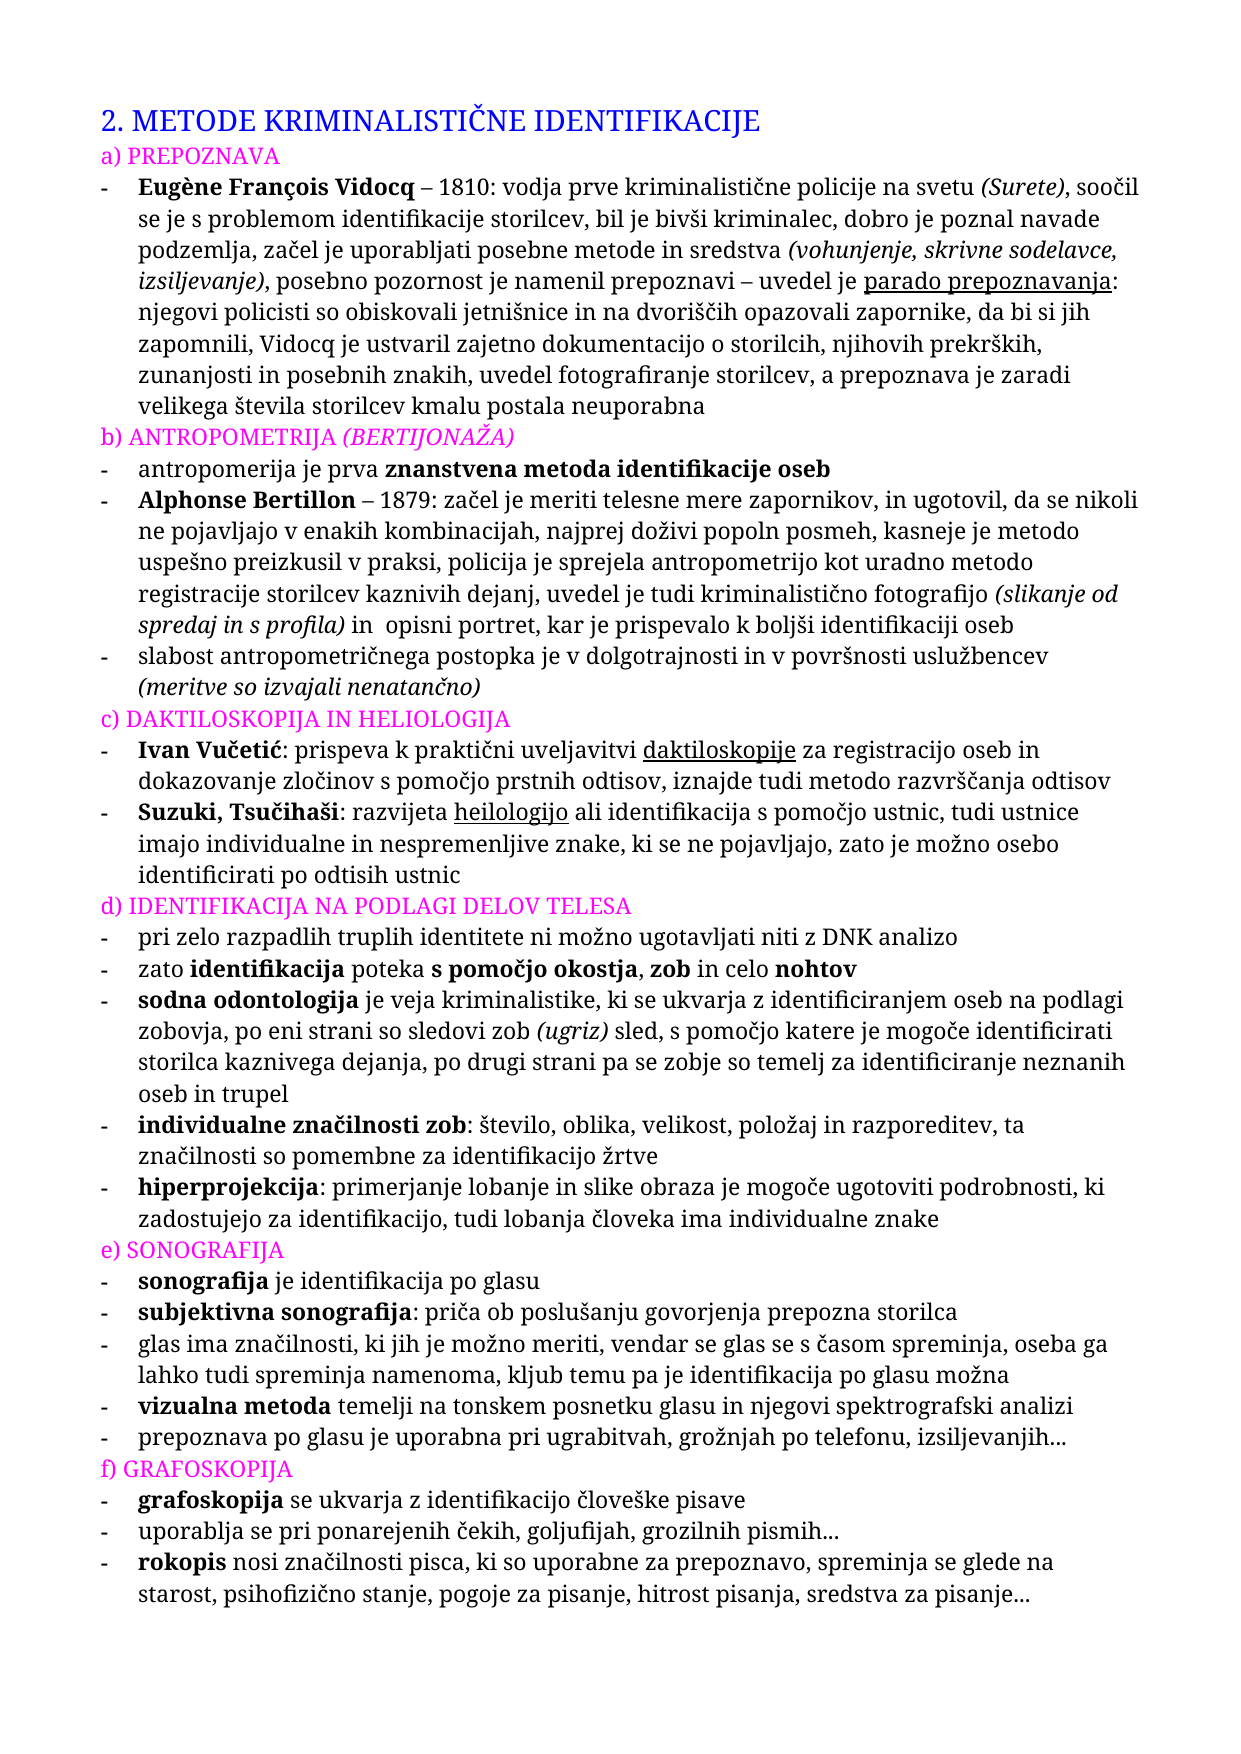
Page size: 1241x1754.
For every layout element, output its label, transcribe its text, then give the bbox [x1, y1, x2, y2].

list glas ima značilnosti, ki jih je možno meriti, vendar se glas se s časom spreminja, oseba ga lahko tudi spreminja namenoma, kljub temu pa je identifikacija po glasu možna [100, 1328, 1140, 1390]
list rokopis nosi značilnosti pisca, ki so uporabne za prepoznavo, spreminja se glede na starost, psihofizično stanje, pogoje za pisanje, hitrost pisanja, sredstva za pisanje... [100, 1546, 1140, 1609]
list sonografija je identifikacija po glasu [100, 1265, 1140, 1296]
list hiperprojekcija: primerjanje lobanje in slike obraza je mogoče ugotoviti podrobnosti, ki zadostujejo za identifikacijo, tudi lobanja človeka ima individualne znake [100, 1171, 1140, 1234]
list subjektivna sonografija: priča ob poslušanju govorjenja prepozna storilca [100, 1296, 1140, 1328]
list prepoznava po glasu je uporabna pri ugrabitvah, grožnjah po telefonu, izsiljevanjih... [100, 1421, 1140, 1453]
list sodna odontologija je veja kriminalistike, ki se ukvarja z identificiranjem oseb na podlagi zobovja, po eni strani so sledovi zob (ugriz) sled, s pomočjo katere je mogoče identificirati storilca kaznivega dejanja, po drugi strani pa se zobje so temelj za identificiranje neznanih oseb in trupel [100, 984, 1140, 1109]
list vizualna metoda temelji na tonskem posnetku glasu in njegovi spektrografski analizi [100, 1390, 1140, 1421]
list zato identifikacija poteka s pomočjo okostja, zob in celo nohtov [100, 953, 1140, 984]
subtitle 2. METODE KRIMINALISTIČNE IDENTIFIKACIJE [100, 100, 1140, 140]
text d) IDENTIFIKACIJA NA PODLAGI DELOV TELESA [100, 890, 1140, 921]
text a) PREPOZNAVA [100, 140, 1140, 171]
list uporablja se pri ponarejenih čekih, goljufijah, grozilnih pismih... [100, 1515, 1140, 1546]
list individualne značilnosti zob: število, oblika, velikost, položaj in razporeditev, ta značilnosti so pomembne za identifikacijo žrtve [100, 1109, 1140, 1171]
list antropomerija je prva znanstvena metoda identifikacije oseb [100, 453, 1140, 484]
list Ivan Vučetić: prispeva k praktični uveljavitvi daktiloskopije za registracijo oseb in dokazovanje zločinov s pomočjo prstnih odtisov, iznajde tudi metodo razvrščanja odtisov [100, 734, 1140, 796]
list grafoskopija se ukvarja z identifikacijo človeške pisave [100, 1484, 1140, 1515]
text f) GRAFOSKOPIJA [100, 1453, 1140, 1484]
list Suzuki, Tsučihaši: razvijeta heilologijo ali identifikacija s pomočjo ustnic, tudi ustnice imajo individualne in nespremenljive znake, ki se ne pojavljajo, zato je možno osebo identificirati po odtisih ustnic [100, 796, 1140, 890]
text e) SONOGRAFIJA [100, 1234, 1140, 1265]
list slabost antropometričnega postopka je v dolgotrajnosti in v površnosti uslužbencev (meritve so izvajali nenatančno) [100, 640, 1140, 703]
list Alphonse Bertillon – 1879: začel je meriti telesne mere zapornikov, in ugotovil, da se nikoli ne pojavljajo v enakih kombinacijah, najprej doživi popoln posmeh, kasneje je metodo uspešno preizkusil v praksi, policija je sprejela antropometrijo kot uradno metodo registracije storilcev kaznivih dejanj, uvedel je tudi kriminalistično fotografijo (slikanje od spredaj in s profila) in opisni portret, kar je prispevalo k boljši identifikaciji oseb [100, 484, 1140, 640]
list pri zelo razpadlih truplih identitete ni možno ugotavljati niti z DNK analizo [100, 921, 1140, 953]
text b) ANTROPOMETRIJA (BERTIJONAŽA) [100, 421, 1140, 453]
text c) DAKTILOSKOPIJA IN HELIOLOGIJA [100, 703, 1140, 734]
list Eugène François Vidocq – 1810: vodja prve kriminalistične policije na svetu (Surete), soočil se je s problemom identifikacije storilcev, bil je bivši kriminalec, dobro je poznal navade podzemlja, začel je uporabljati posebne metode in sredstva (vohunjenje, skrivne sodelavce, izsiljevanje), posebno pozornost je namenil prepoznavi – uvedel je parado prepoznavanja: njegovi policisti so obiskovali jetnišnice in na dvoriščih opazovali zapornike, da bi si jih zapomnili, Vidocq je ustvaril zajetno dokumentacijo o storilcih, njihovih prekrških, zunanjosti in posebnih znakih, uvedel fotografiranje storilcev, a prepoznava je zaradi velikega števila storilcev kmalu postala neuporabna [100, 171, 1146, 421]
